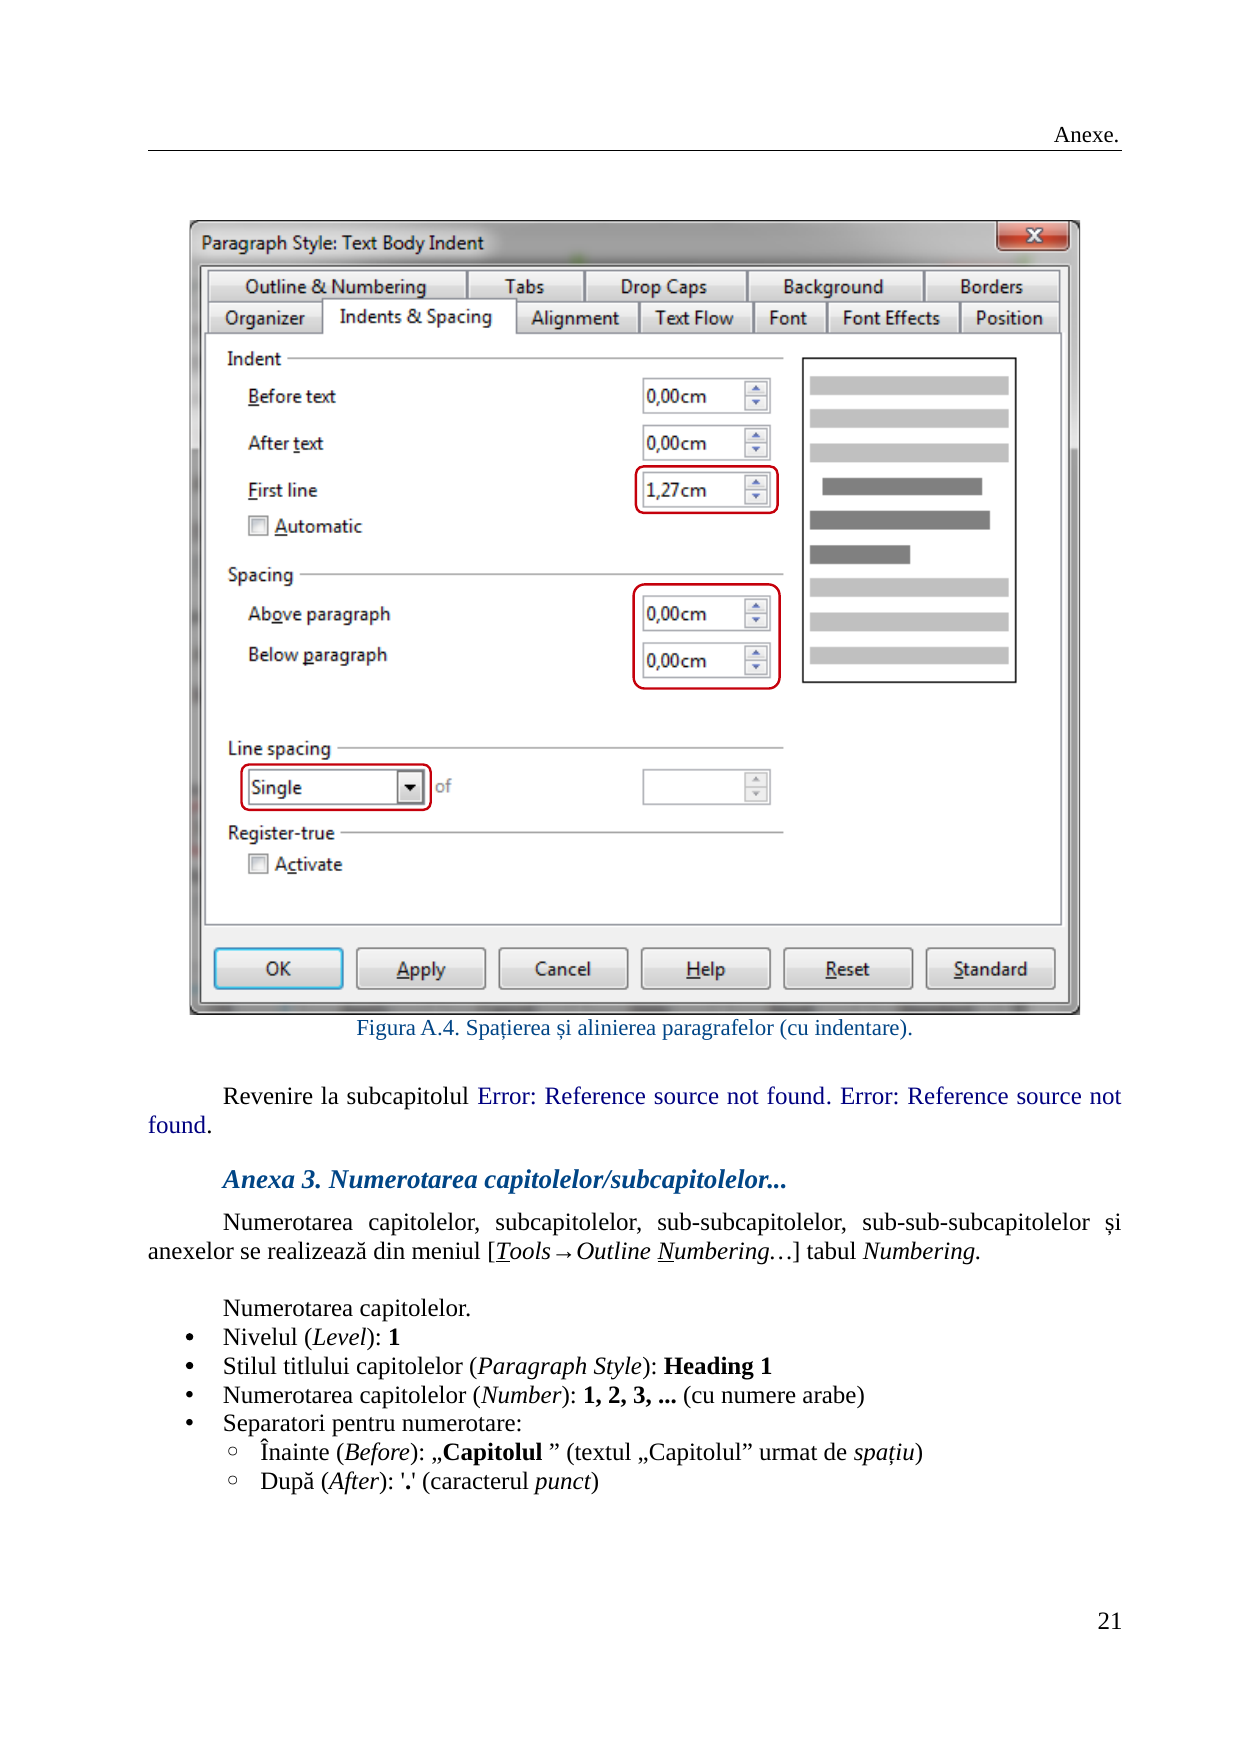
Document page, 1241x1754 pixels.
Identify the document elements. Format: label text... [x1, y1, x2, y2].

list Numerotarea capitolelor (Number): 1, 2, 3, ... (cu numere arabe) [185, 1380, 1122, 1408]
text Figura A.4. Spațierea și alinierea paragrafelor (cu indentare). [148, 1015, 1122, 1041]
text Numerotarea capitolelor. [148, 1293, 1122, 1322]
list Nivelul (Level): 1 [185, 1322, 1122, 1351]
text Numerotarea capitolelor, subcapitolelor, sub-subcapitolelor, sub-sub-subcapitolelor și anexelor se realizează din meniul [Tools→Outline Numbering…] tabul Numbering. [148, 1207, 1122, 1265]
list Separatori pentru numerotare: [185, 1408, 1122, 1437]
picture [189, 220, 1080, 1015]
list Stilul titlului capitolelor (Paragraph Style): Heading 1 [185, 1351, 1122, 1380]
list După (After): '.' (caracterul punct) [223, 1466, 1122, 1495]
text Revenire la subcapitolul Error: Reference source not found. Error: Reference source not found. [148, 1081, 1122, 1139]
subtitle Numerotarea capitolelor/subcapitolelor... [223, 1164, 1122, 1195]
list Înainte (Before): „Capitolul ” (textul „Capitolul” urmat de spațiu) [223, 1437, 1122, 1466]
